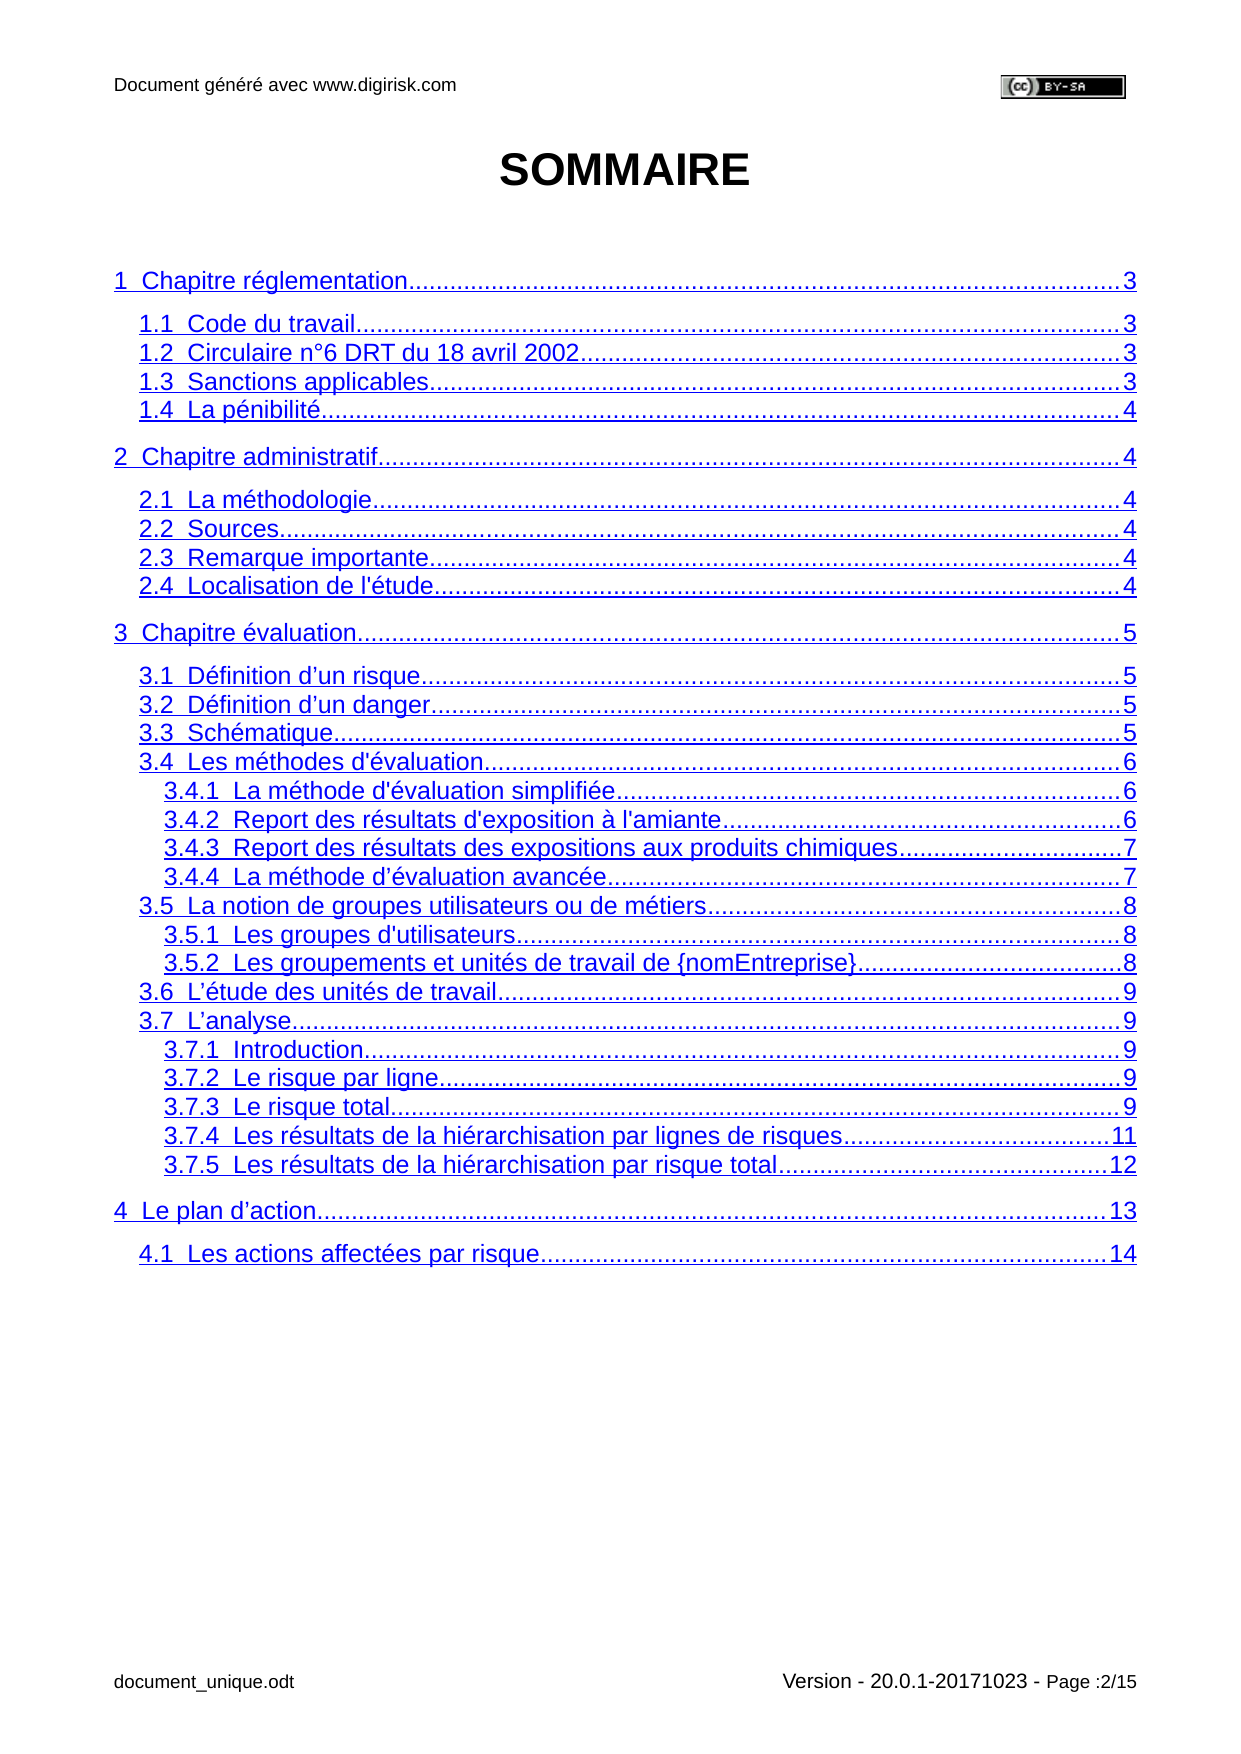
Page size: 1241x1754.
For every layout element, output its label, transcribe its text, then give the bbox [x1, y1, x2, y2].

text 3.7.5 Les résultats de la hiérarchisation par risque total 12 [164, 1149, 1137, 1175]
text 1.1 Code du travail 3 [139, 309, 1137, 334]
text 3.1 Définition d’un risque 5 [139, 661, 1137, 686]
text 2.2 Sources 4 [139, 514, 1137, 539]
text 2.1 La méthodologie 4 [139, 485, 1137, 510]
text 3.7.2 Le risque par ligne 9 [164, 1063, 1137, 1088]
text 2.3 Remarque importante 4 [139, 542, 1137, 568]
text 3.7.3 Le risque total 9 [164, 1092, 1137, 1117]
text 3 Chapitre évaluation 5 [114, 618, 1137, 643]
text 4.1 Les actions affectées par risque 14 [139, 1239, 1137, 1264]
text 3.6 L’étude des unités de travail 9 [139, 977, 1137, 1002]
text 4 Le plan d’action 13 [114, 1196, 1137, 1221]
text 2 Chapitre administratif 4 [114, 442, 1137, 467]
text 3.2 Définition d’un danger 5 [139, 689, 1137, 715]
text 3.4 Les méthodes d'évaluation 6 [139, 747, 1137, 772]
text 3.7.1 Introduction 9 [164, 1034, 1137, 1060]
text 3.4.1 La méthode d'évaluation simplifiée 6 [164, 776, 1137, 801]
text 3.5 La notion de groupes utilisateurs ou de métiers 8 [139, 891, 1137, 916]
text 1 Chapitre réglementation 3 [114, 266, 1137, 291]
text 3.4.3 Report des résultats des expositions aux produits chimiques 7 [164, 833, 1137, 858]
text 2.4 Localisation de l'étude 4 [139, 571, 1137, 596]
text 3.4.4 La méthode d’évaluation avancée 7 [164, 862, 1137, 887]
text 1.2 Circulaire n°6 DRT du 18 avril 2002 3 [139, 338, 1137, 363]
text 3.7 L’analyse 9 [139, 1006, 1137, 1031]
text SOMMAIRE [114, 143, 1137, 196]
text 3.7.4 Les résultats de la hiérarchisation par lignes de risques 11 [164, 1121, 1137, 1146]
picture [1000, 75, 1126, 99]
text 3.5.1 Les groupes d'utilisateurs 8 [164, 919, 1137, 945]
text 1.3 Sanctions applicables 3 [139, 367, 1137, 392]
text 1.4 La pénibilité 4 [139, 395, 1137, 420]
text 3.3 Schématique 5 [139, 718, 1137, 743]
text 3.4.2 Report des résultats d'exposition à l'amiante 6 [164, 804, 1137, 830]
text 3.5.2 Les groupements et unités de travail de {nomEntreprise} 8 [164, 948, 1137, 973]
